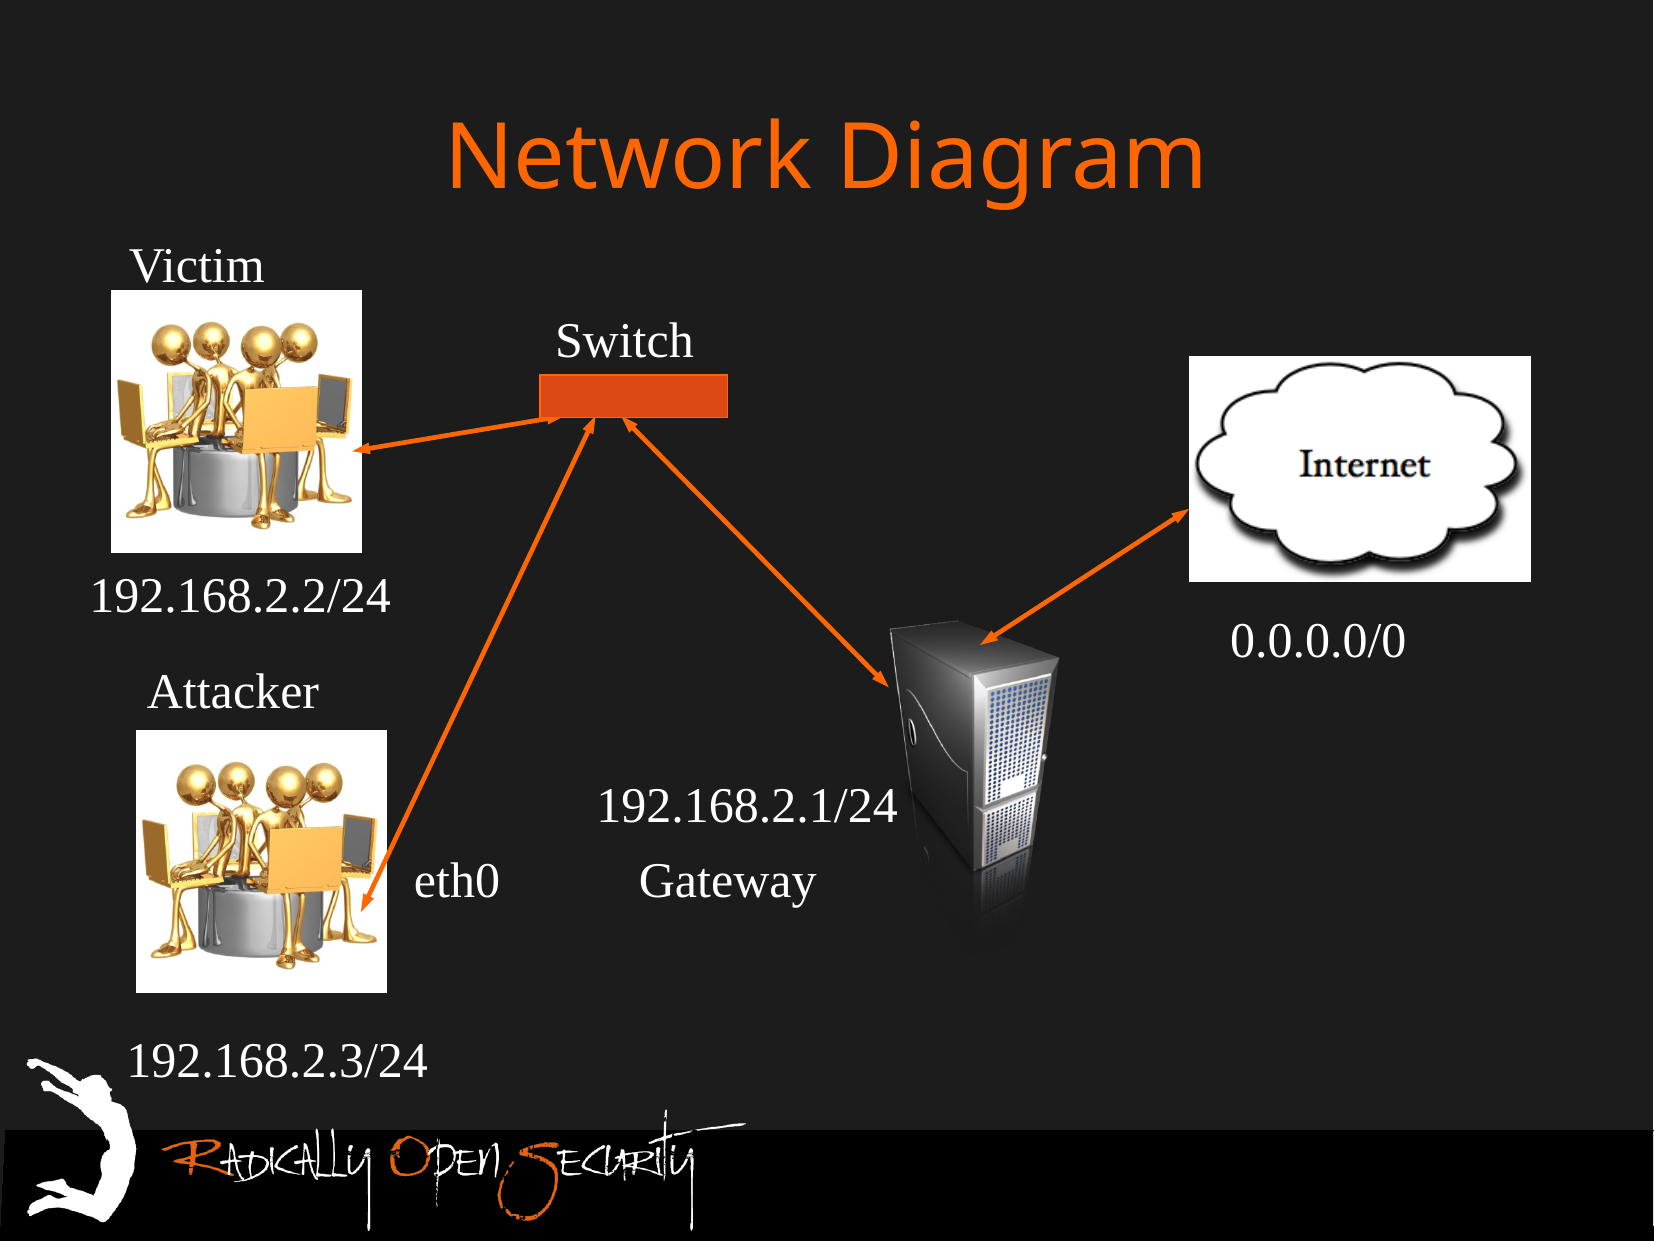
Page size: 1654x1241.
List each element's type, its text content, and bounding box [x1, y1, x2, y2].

title Network Diagram [82, 49, 1571, 257]
text_box 192.168.2.1/24 [581, 704, 916, 841]
picture [888, 619, 1060, 957]
picture [1189, 356, 1531, 582]
text_box Victim [101, 224, 436, 301]
text_box 0.0.0.0/0 [1215, 599, 1455, 676]
text_box Switch [540, 299, 715, 376]
text_box eth0 [386, 840, 556, 916]
text_box 192.168.2.2/24 [74, 495, 409, 631]
text_box Gateway [611, 840, 946, 916]
picture [136, 730, 387, 960]
text_box 192.168.2.3/24 [111, 960, 446, 1096]
text_box Attacker [119, 650, 453, 726]
picture [0, 1022, 778, 1241]
picture [111, 301, 362, 495]
text_box [540, 375, 728, 417]
